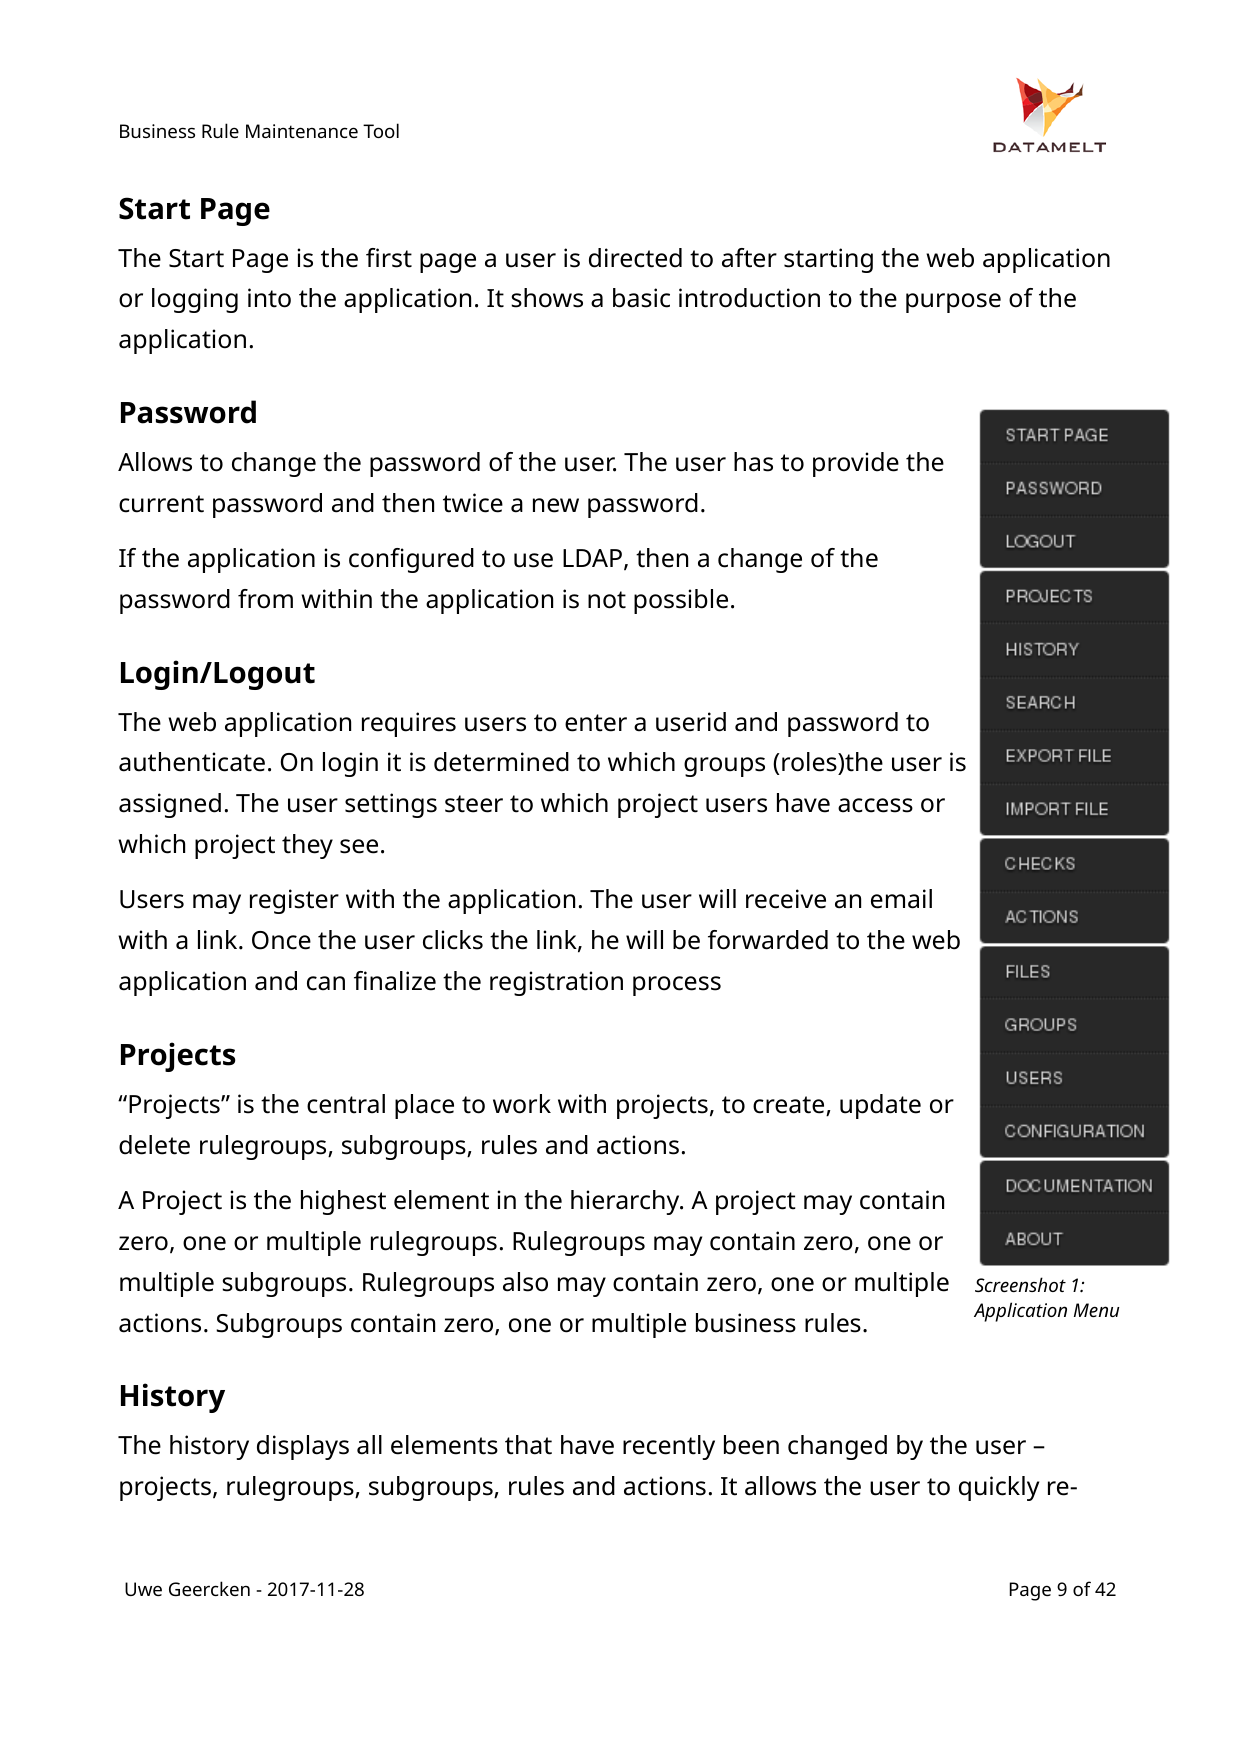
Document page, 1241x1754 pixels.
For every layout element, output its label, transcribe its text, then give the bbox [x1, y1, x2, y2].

text Allows to change the password of the user. The user has to provide the current password and then twice a new password. [118, 444, 974, 519]
text The Start Page is the first page a user is directed to after starting the web application or logging into the application. It shows a basic introduction to the purpose of the application. [118, 240, 1122, 356]
subtitle History [118, 1375, 1122, 1415]
subtitle Start Page [118, 188, 1122, 228]
text The web application requires users to enter a userid and password to authenticate. On login it is determined to which groups (roles)the user is assigned. The user settings steer to which project users have access or which project they see. [118, 704, 974, 861]
subtitle Projects [118, 1034, 974, 1074]
text Screenshot 1: Application Menu [974, 1272, 1173, 1323]
text A Project is the highest element in the hierarchy. A project may contain zero, one or multiple rulegroups. Rulegroups may contain zero, one or multiple subgroups. Rulegroups also may contain zero, one or multiple actions. Subgroups contain zero, one or multiple business rules. [118, 1183, 1122, 1339]
text “Projects” is the central place to work with projects, to create, update or delete rulegroups, subgroups, rules and actions. [118, 1086, 974, 1161]
picture [992, 69, 1107, 160]
subtitle Login/Logout [118, 652, 974, 692]
text If the application is configured to use LDAP, then a change of the password from within the application is not possible. [118, 541, 974, 616]
picture [974, 407, 1173, 1272]
subtitle Password [118, 392, 1173, 432]
text The history displays all elements that have recently been changed by the user – projects, rulegroups, subgroups, rules and actions. It allows the user to quickly re- [118, 1428, 1122, 1503]
text Users may register with the application. The user will receive an email with a link. Once the user clicks the link, he will be forwarded to the web application and can finalize the registration process [118, 882, 974, 998]
